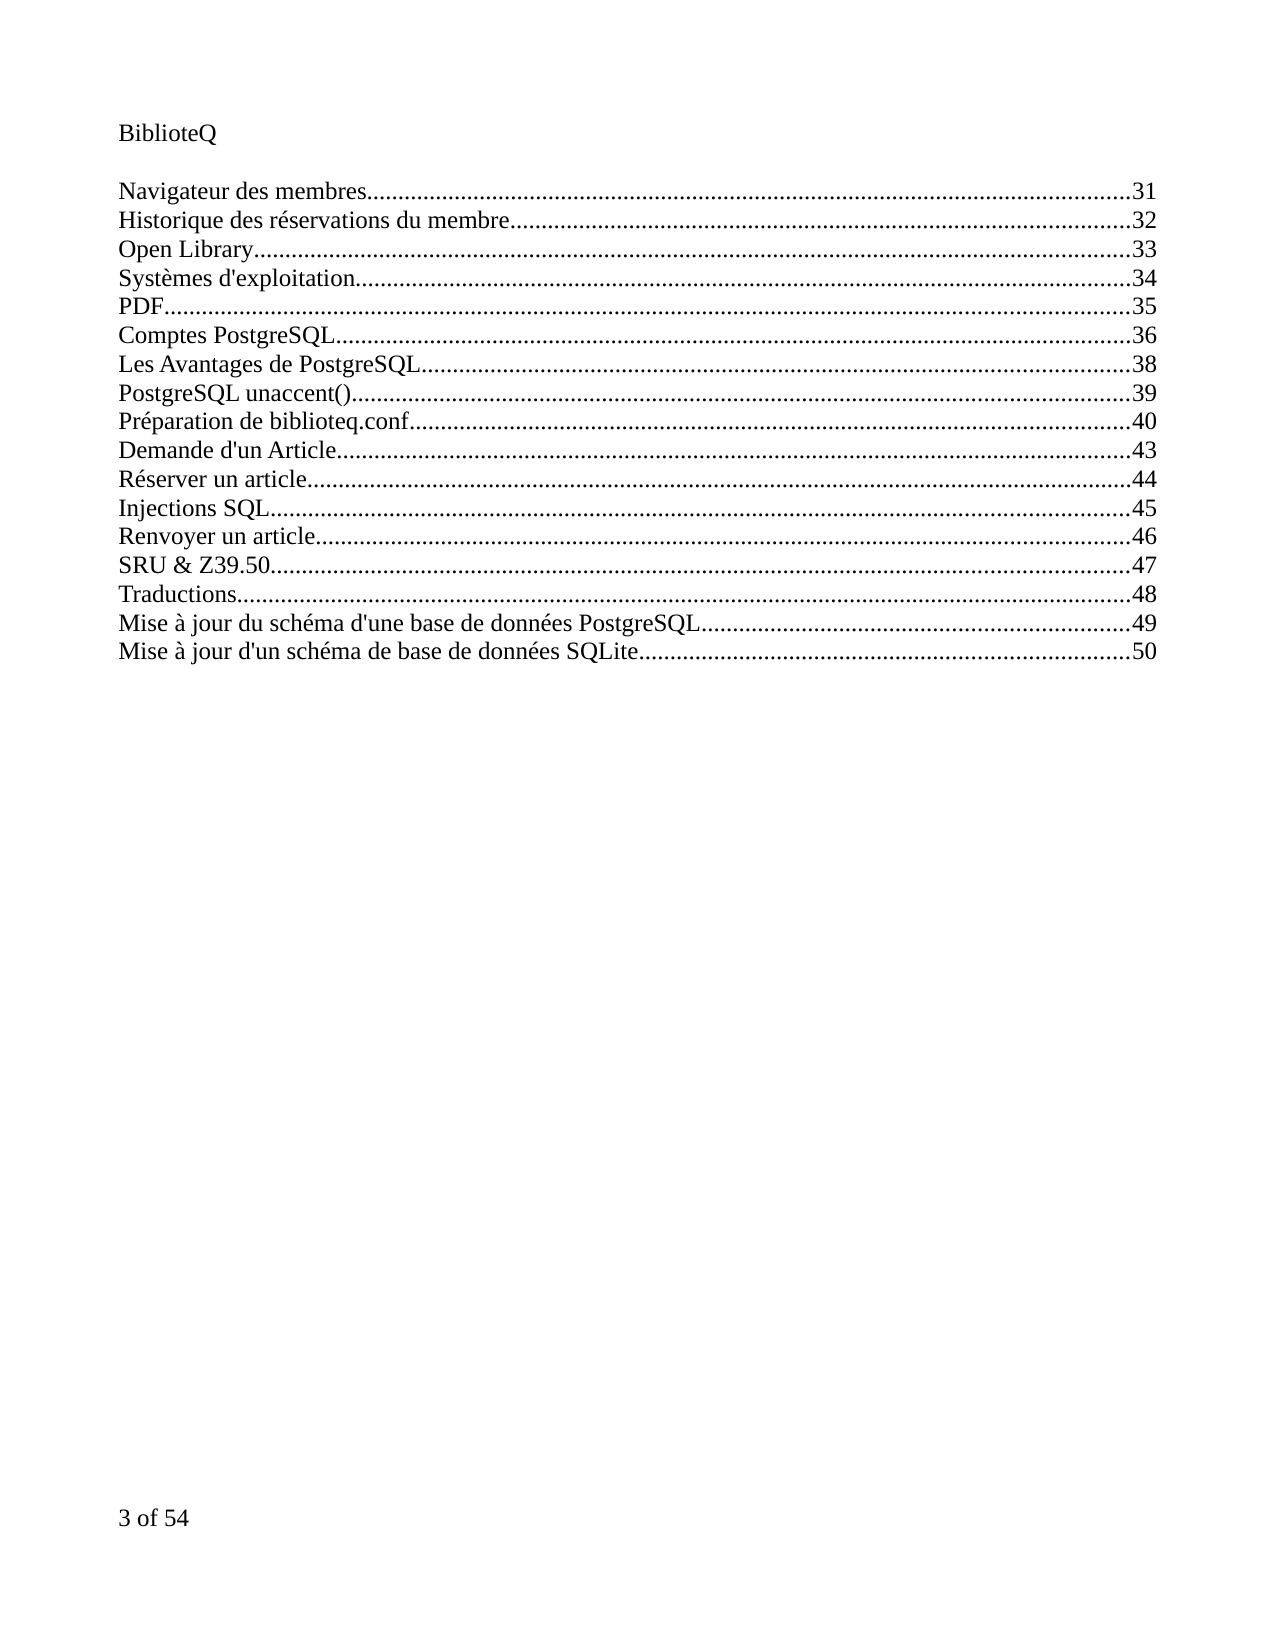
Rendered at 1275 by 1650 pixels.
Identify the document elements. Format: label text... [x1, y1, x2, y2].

text PostgreSQL unaccent() 39 [118, 378, 1157, 406]
text Systèmes d'exploitation 34 [118, 263, 1157, 291]
text Mise à jour d'un schéma de base de données SQLite 50 [118, 636, 1157, 665]
text Injections SQL 45 [118, 493, 1157, 521]
text Traductions 48 [118, 579, 1157, 608]
text SRU & Z39.50 47 [118, 550, 1157, 579]
text Historique des réservations du membre 32 [118, 205, 1157, 234]
text Comptes PostgreSQL 36 [118, 320, 1157, 349]
text PDF 35 [118, 291, 1157, 320]
text Renvoyer un article 46 [118, 521, 1157, 550]
text Préparation de biblioteq.conf 40 [118, 406, 1157, 435]
text Mise à jour du schéma d'une base de données PostgreSQL 49 [118, 608, 1157, 636]
text Réserver un article 44 [118, 464, 1157, 493]
text Les Avantages de PostgreSQL 38 [118, 349, 1157, 378]
text Open Library 33 [118, 234, 1157, 263]
text Demande d'un Article 43 [118, 435, 1157, 464]
text Navigateur des membres 31 [118, 176, 1157, 205]
